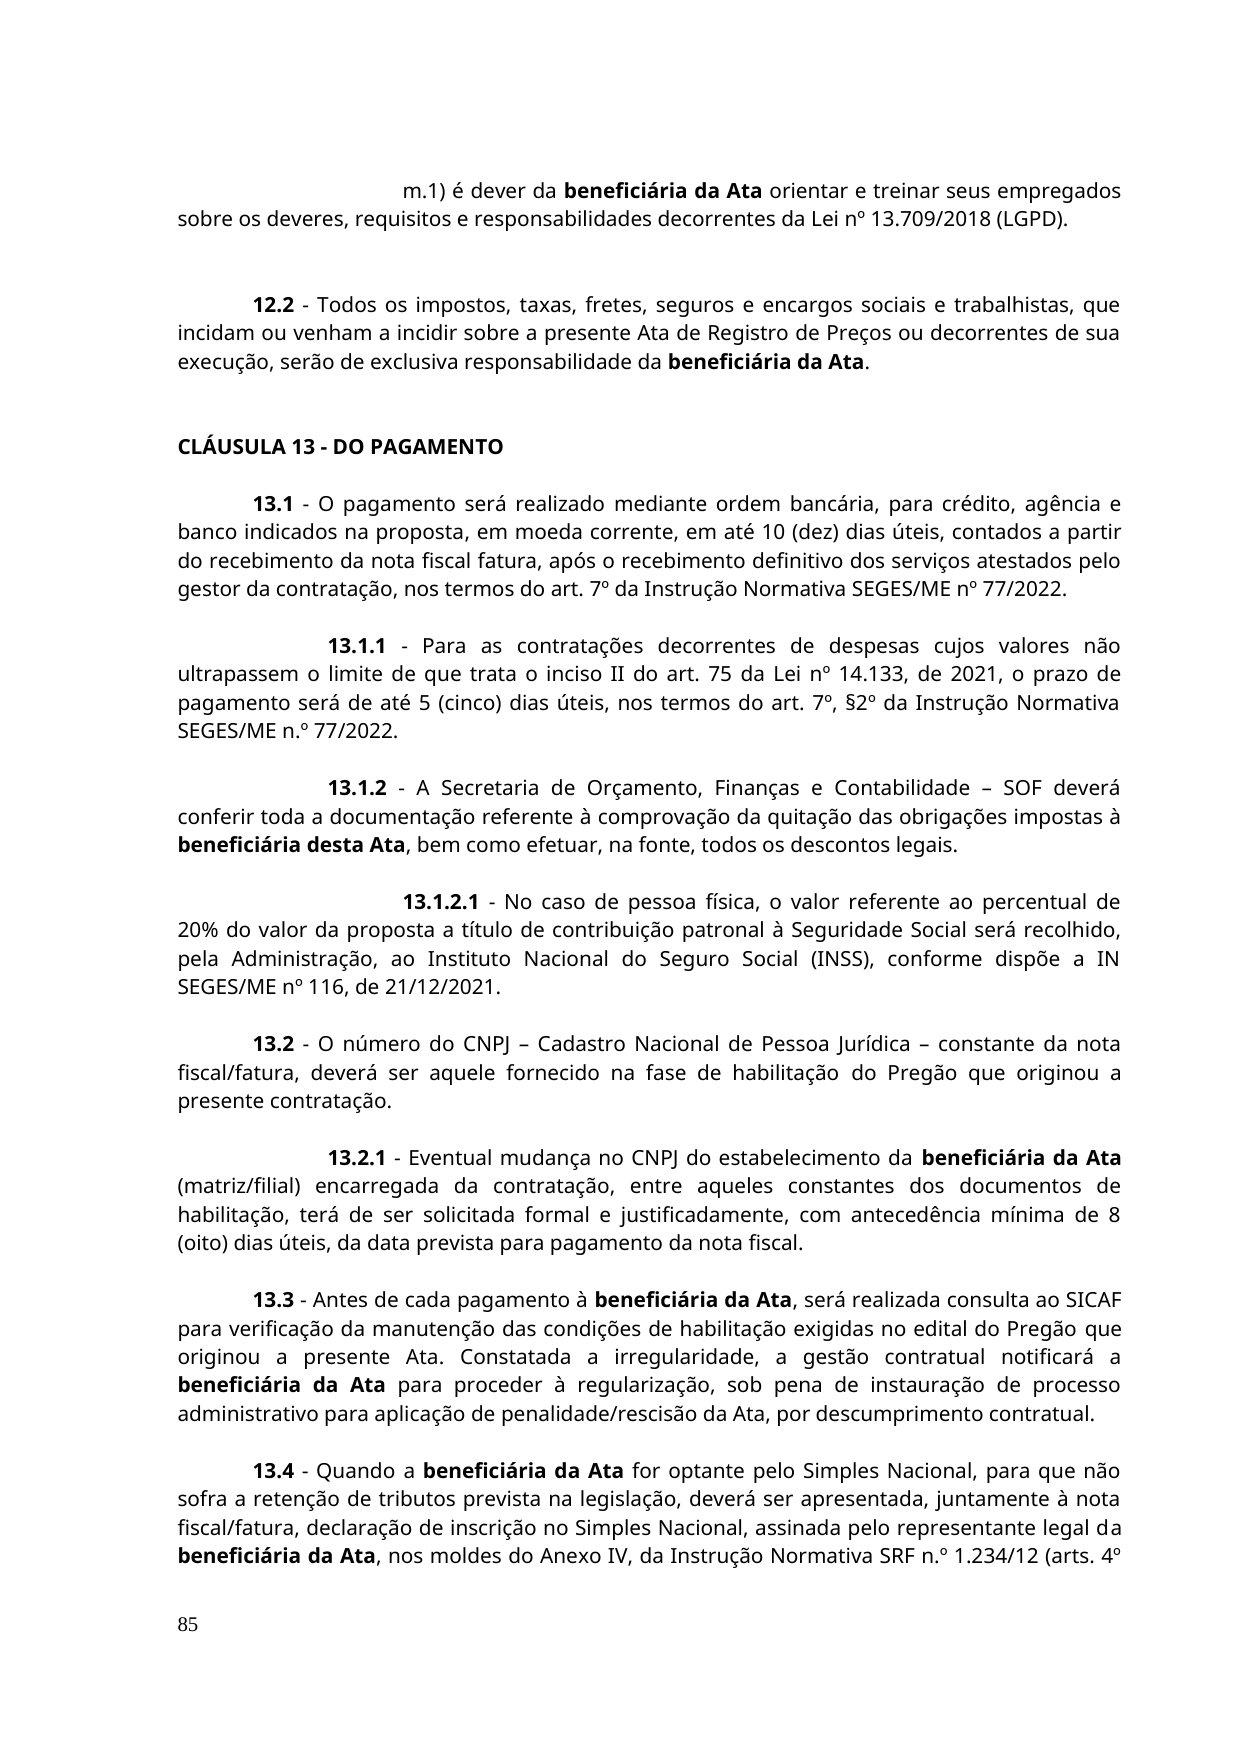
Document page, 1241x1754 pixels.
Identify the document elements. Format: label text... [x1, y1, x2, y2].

text 13.2 - O número do CNPJ – Cadastro Nacional de Pessoa Jurídica – constante da nota fiscal/fatura, deverá ser aquele fornecido na fase de habilitação do Pregão que originou a presente contratação. [177, 1029, 1122, 1114]
text 12.2 - Todos os impostos, taxas, fretes, seguros e encargos sociais e trabalhistas, que incidam ou venham a incidir sobre a presente Ata de Registro de Preços ou decorrentes de sua execução, serão de exclusiva responsabilidade da beneficiária da Ata. [177, 290, 1122, 375]
text 13.1.1 - Para as contratações decorrentes de despesas cujos valores não ultrapassem o limite de que trata o inciso II do art. 75 da Lei nº 14.133, de 2021, o prazo de pagamento será de até 5 (cinco) dias úteis, nos termos do art. 7º, §2º da Instrução Normativa SEGES/ME n.º 77/2022. [177, 631, 1122, 745]
text 13.4 - Quando a beneficiária da Ata for optante pelo Simples Nacional, para que não sofra a retenção de tributos prevista na legislação, deverá ser apresentada, juntamente à nota fiscal/fatura, declaração de inscrição no Simples Nacional, assinada pelo representante legal da beneficiária da Ata, nos moldes do Anexo IV, da Instrução Normativa SRF n.º 1.234/12 (arts. 4º [177, 1456, 1122, 1569]
text 13.1.2.1 - No caso de pessoa física, o valor referente ao percentual de 20% do valor da proposta a título de contribuição patronal à Seguridade Social será recolhido, pela Administração, ao Instituto Nacional do Seguro Social (INSS), conforme dispõe a IN SEGES/ME nº 116, de 21/12/2021. [177, 887, 1122, 1001]
text 13.2.1 - Eventual mudança no CNPJ do estabelecimento da beneficiária da Ata (matriz/filial) encarregada da contratação, entre aqueles constantes dos documentos de habilitação, terá de ser solicitada formal e justificadamente, com antecedência mínima de 8 (oito) dias úteis, da data prevista para pagamento da nota fiscal. [177, 1143, 1122, 1257]
text m.1) é dever da beneficiária da Ata orientar e treinar seus empregados sobre os deveres, requisitos e responsabilidades decorrentes da Lei nº 13.709/2018 (LGPD). [177, 176, 1122, 261]
text 13.1.2 - A Secretaria de Orçamento, Finanças e Contabilidade – SOF deverá conferir toda a documentação referente à comprovação da quitação das obrigações impostas à beneficiária desta Ata, bem como efetuar, na fonte, todos os descontos legais. [177, 773, 1122, 859]
text CLÁUSULA 13 - DO PAGAMENTO [177, 432, 1122, 461]
text 13.1 - O pagamento será realizado mediante ordem bancária, para crédito, agência e banco indicados na proposta, em moeda corrente, em até 10 (dez) dias úteis, contados a partir do recebimento da nota fiscal fatura, após o recebimento definitivo dos serviços atestados pelo gestor da contratação, nos termos do art. 7º da Instrução Normativa SEGES/ME nº 77/2022. [177, 489, 1122, 603]
text 13.3 - Antes de cada pagamento à beneficiária da Ata, será realizada consulta ao SICAF para verificação da manutenção das condições de habilitação exigidas no edital do Pregão que originou a presente Ata. Constatada a irregularidade, a gestão contratual notificará a beneficiária da Ata para proceder à regularização, sob pena de instauração de processo administrativo para aplicação de penalidade/rescisão da Ata, por descumprimento contratual. [177, 1285, 1122, 1427]
